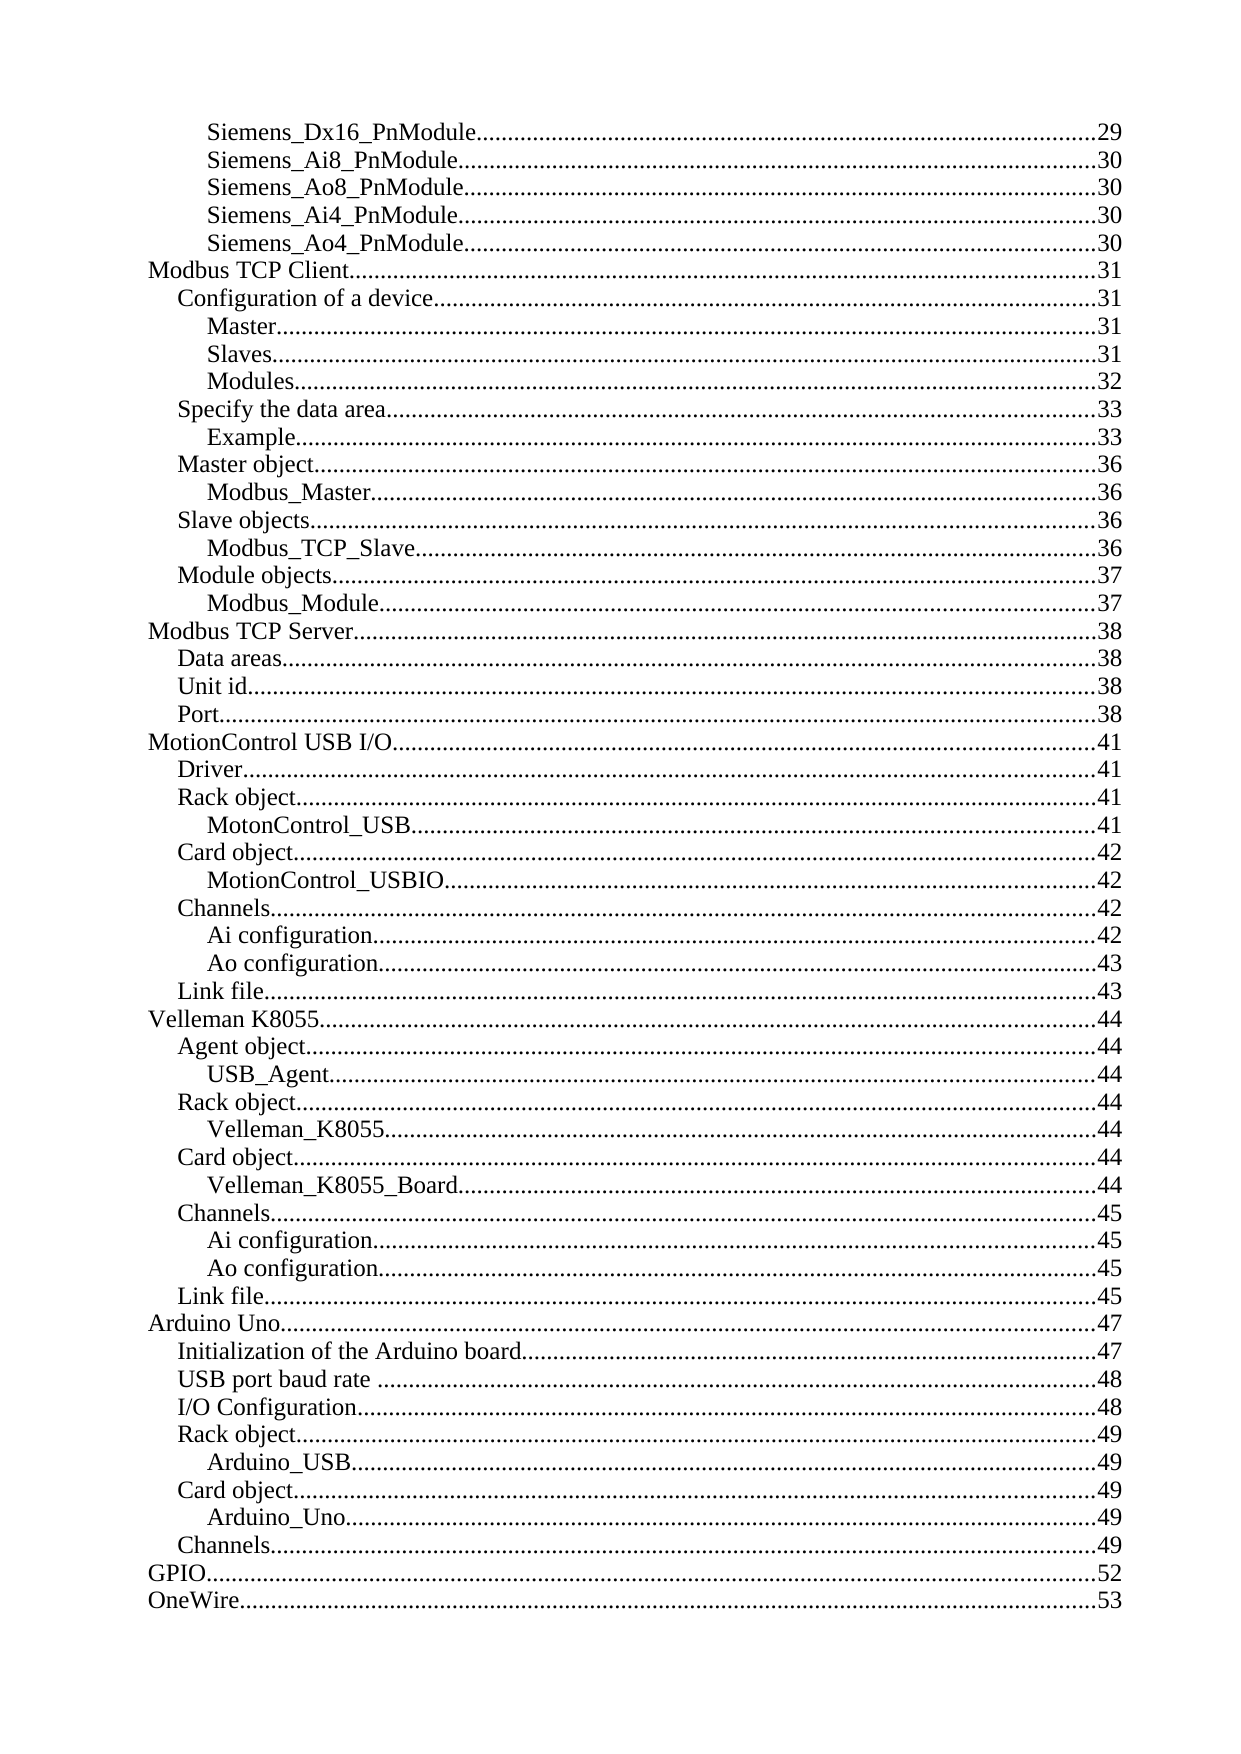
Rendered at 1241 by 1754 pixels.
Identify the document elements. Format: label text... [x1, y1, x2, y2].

text Rack object 44 [177, 1088, 1122, 1116]
text Arduino Uno 47 [148, 1309, 1122, 1337]
text MotonControl_USB 41 [207, 811, 1122, 838]
text Example 33 [207, 423, 1122, 451]
text Driver 41 [177, 755, 1122, 783]
text Modbus TCP Server 38 [148, 617, 1122, 644]
text Channels 45 [177, 1199, 1122, 1226]
text Ai configuration 42 [207, 922, 1122, 949]
text Module objects 37 [177, 561, 1122, 589]
text Arduino_USB 49 [207, 1448, 1122, 1476]
text Velleman_K8055 44 [207, 1116, 1122, 1143]
text Master 31 [207, 312, 1122, 340]
text Specify the data area 33 [177, 395, 1122, 423]
text Unit id 38 [177, 672, 1122, 700]
text Modbus_Master 36 [207, 478, 1122, 506]
text Modbus_TCP_Slave 36 [207, 534, 1122, 561]
text Initialization of the Arduino board 47 [177, 1337, 1122, 1365]
text Modules 32 [207, 367, 1122, 395]
text Slave objects 36 [177, 506, 1122, 534]
text Velleman_K8055_Board 44 [207, 1171, 1122, 1199]
text Siemens_Ai4_PnModule 30 [207, 201, 1122, 229]
text OneWire 53 [148, 1587, 1122, 1614]
text Card object 42 [177, 838, 1122, 866]
text Agent object 44 [177, 1032, 1122, 1060]
text Channels 49 [177, 1531, 1122, 1559]
text Card object 49 [177, 1476, 1122, 1503]
text Rack object 49 [177, 1420, 1122, 1448]
text Velleman K8055 44 [148, 1005, 1122, 1032]
text Slaves 31 [207, 340, 1122, 367]
text Port 38 [177, 700, 1122, 728]
text Arduino_Uno 49 [207, 1503, 1122, 1531]
text Link file 43 [177, 977, 1122, 1005]
text Ao configuration 45 [207, 1254, 1122, 1282]
text Configuration of a device 31 [177, 284, 1122, 312]
text Rack object 41 [177, 783, 1122, 811]
text Master object 36 [177, 451, 1122, 478]
text Siemens_Dx16_PnModule 29 [207, 118, 1122, 146]
text Ao configuration 43 [207, 949, 1122, 977]
text USB port baud rate 48 [177, 1365, 1122, 1393]
text Siemens_Ao8_PnModule 30 [207, 173, 1122, 201]
text Channels 42 [177, 894, 1122, 922]
text Card object 44 [177, 1143, 1122, 1171]
text GPIO 52 [148, 1559, 1122, 1587]
text Siemens_Ai8_PnModule 30 [207, 146, 1122, 173]
text Modbus_Module 37 [207, 589, 1122, 617]
text USB_Agent 44 [207, 1060, 1122, 1088]
text Modbus TCP Client 31 [148, 257, 1122, 284]
text MotionControl_USBIO 42 [207, 866, 1122, 894]
text Ai configuration 45 [207, 1226, 1122, 1254]
text MotionControl USB I/O 41 [148, 728, 1122, 755]
text Data areas 38 [177, 644, 1122, 672]
text I/O Configuration 48 [177, 1393, 1122, 1420]
text Link file 45 [177, 1282, 1122, 1309]
text Siemens_Ao4_PnModule 30 [207, 229, 1122, 257]
